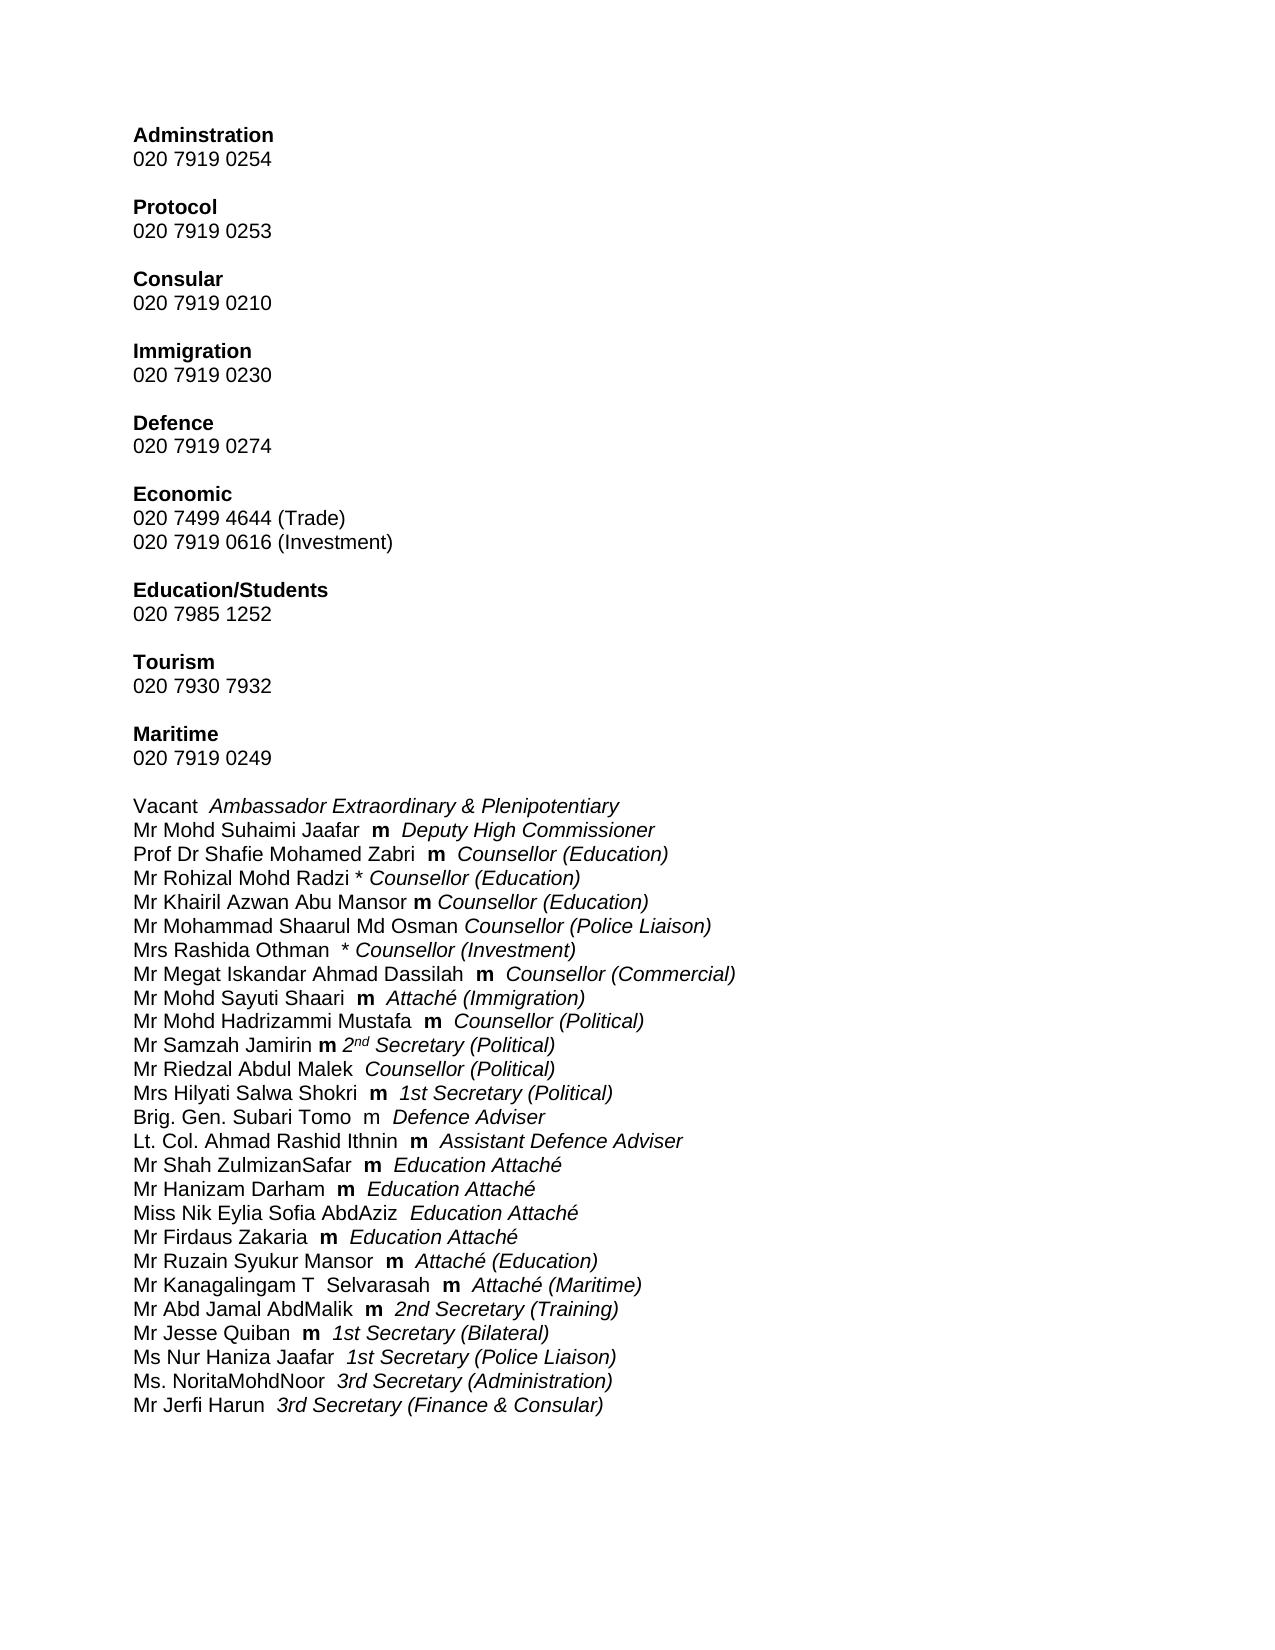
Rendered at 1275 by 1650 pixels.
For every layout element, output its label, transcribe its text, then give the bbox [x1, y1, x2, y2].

text Mr Mohd Sayuti Shaari m Attaché (Immigration) [133, 985, 1181, 1009]
text 020 7919 0253 [133, 219, 1181, 243]
text Ms. NoritaMohdNoor 3rd Secretary (Administration) [133, 1369, 1181, 1393]
text Mr Mohammad Shaarul Md Osman Counsellor (Police Liaison) [133, 913, 1181, 937]
text Education/Students [133, 578, 1181, 602]
text Maritime [133, 722, 1181, 746]
text Tourism [133, 650, 1181, 674]
text 020 7919 0616 (Investment) [133, 530, 1181, 554]
text Mr Rohizal Mohd Radzi * Counsellor (Education) [133, 866, 1181, 889]
text Vacant Ambassador Extraordinary & Plenipotentiary [133, 794, 1181, 818]
text Mr Hanizam Darham m Education Attaché [133, 1177, 1181, 1201]
text Mrs Rashida Othman * Counsellor (Investment) [133, 937, 1181, 961]
text Immigration [133, 338, 1181, 362]
text 020 7919 0254 [133, 147, 1181, 171]
text Mr Riedzal Abdul Malek Counsellor (Political) [133, 1057, 1181, 1081]
text Mr Firdaus Zakaria m Education Attaché [133, 1225, 1181, 1249]
text 020 7919 0274 [133, 434, 1181, 458]
text Mr Ruzain Syukur Mansor m Attaché (Education) [133, 1249, 1181, 1273]
text 020 7499 4644 (Trade) [133, 506, 1181, 530]
text Mr Samzah Jamirin m 2nd Secretary (Political) [133, 1033, 1181, 1057]
text 020 7919 0230 [133, 362, 1181, 386]
text Mr Shah ZulmizanSafar m Education Attaché [133, 1153, 1181, 1177]
text Mr Jerfi Harun 3rd Secretary (Finance & Consular) [133, 1393, 1181, 1417]
text Mr Mohd Hadrizammi Mustafa m Counsellor (Political) [133, 1009, 1181, 1033]
text Miss Nik Eylia Sofia AbdAziz Education Attaché [133, 1201, 1181, 1225]
text Consular [133, 267, 1181, 291]
text Defence [133, 410, 1181, 434]
text 020 7919 0210 [133, 291, 1181, 314]
text Mr Khairil Azwan Abu Mansor m Counsellor (Education) [133, 889, 1181, 913]
text Mr Mohd Suhaimi Jaafar m Deputy High Commissioner [133, 818, 1181, 842]
text Mr Megat Iskandar Ahmad Dassilah m Counsellor (Commercial) [133, 961, 1181, 985]
text 020 7930 7932 [133, 674, 1181, 698]
text Ms Nur Haniza Jaafar 1st Secretary (Police Liaison) [133, 1345, 1181, 1369]
text Brig. Gen. Subari Tomo m Defence Adviser [133, 1105, 1181, 1129]
text Protocol [133, 195, 1181, 219]
text Mrs Hilyati Salwa Shokri m 1st Secretary (Political) [133, 1081, 1181, 1105]
text Adminstration [133, 123, 1181, 147]
text Economic [133, 482, 1181, 506]
text Prof Dr Shafie Mohamed Zabri m Counsellor (Education) [133, 842, 1181, 866]
text 020 7985 1252 [133, 602, 1181, 626]
text 020 7919 0249 [133, 746, 1181, 770]
text Mr Jesse Quiban m 1st Secretary (Bilateral) [133, 1321, 1181, 1345]
text Mr Kanagalingam T Selvarasah m Attaché (Maritime) [133, 1273, 1181, 1297]
text Lt. Col. Ahmad Rashid Ithnin m Assistant Defence Adviser [133, 1129, 1181, 1153]
text Mr Abd Jamal AbdMalik m 2nd Secretary (Training) [133, 1297, 1181, 1321]
